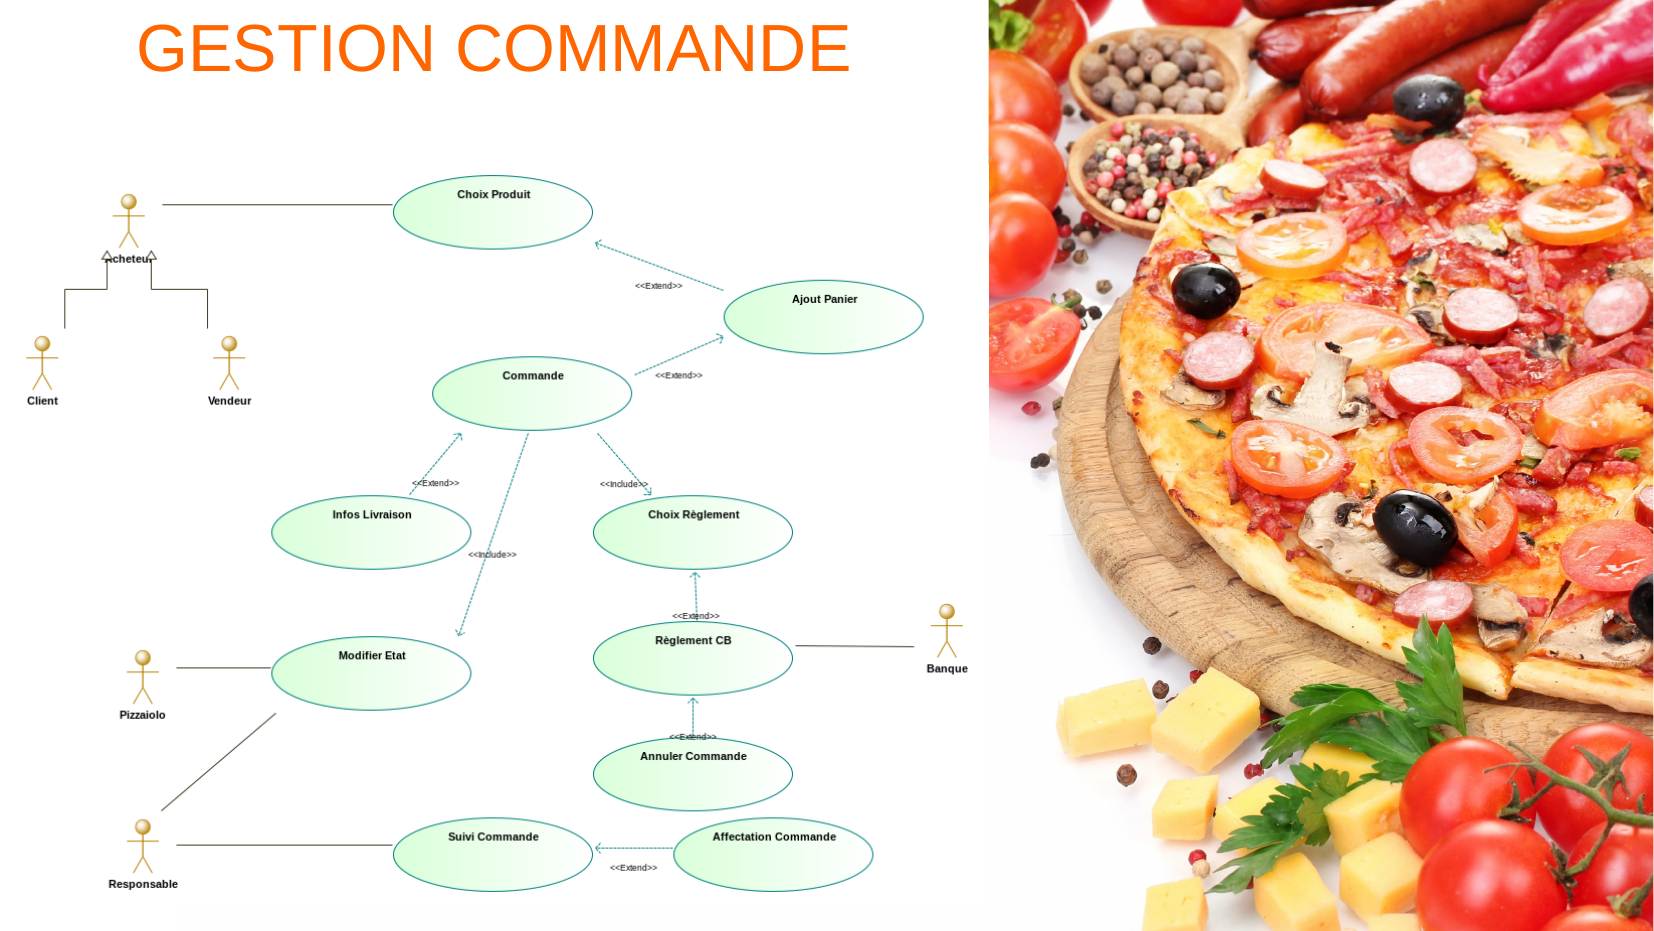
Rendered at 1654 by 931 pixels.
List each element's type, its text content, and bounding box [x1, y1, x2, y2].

title GESTION COMMANDE [0, 0, 989, 165]
picture [0, 0, 1654, 931]
